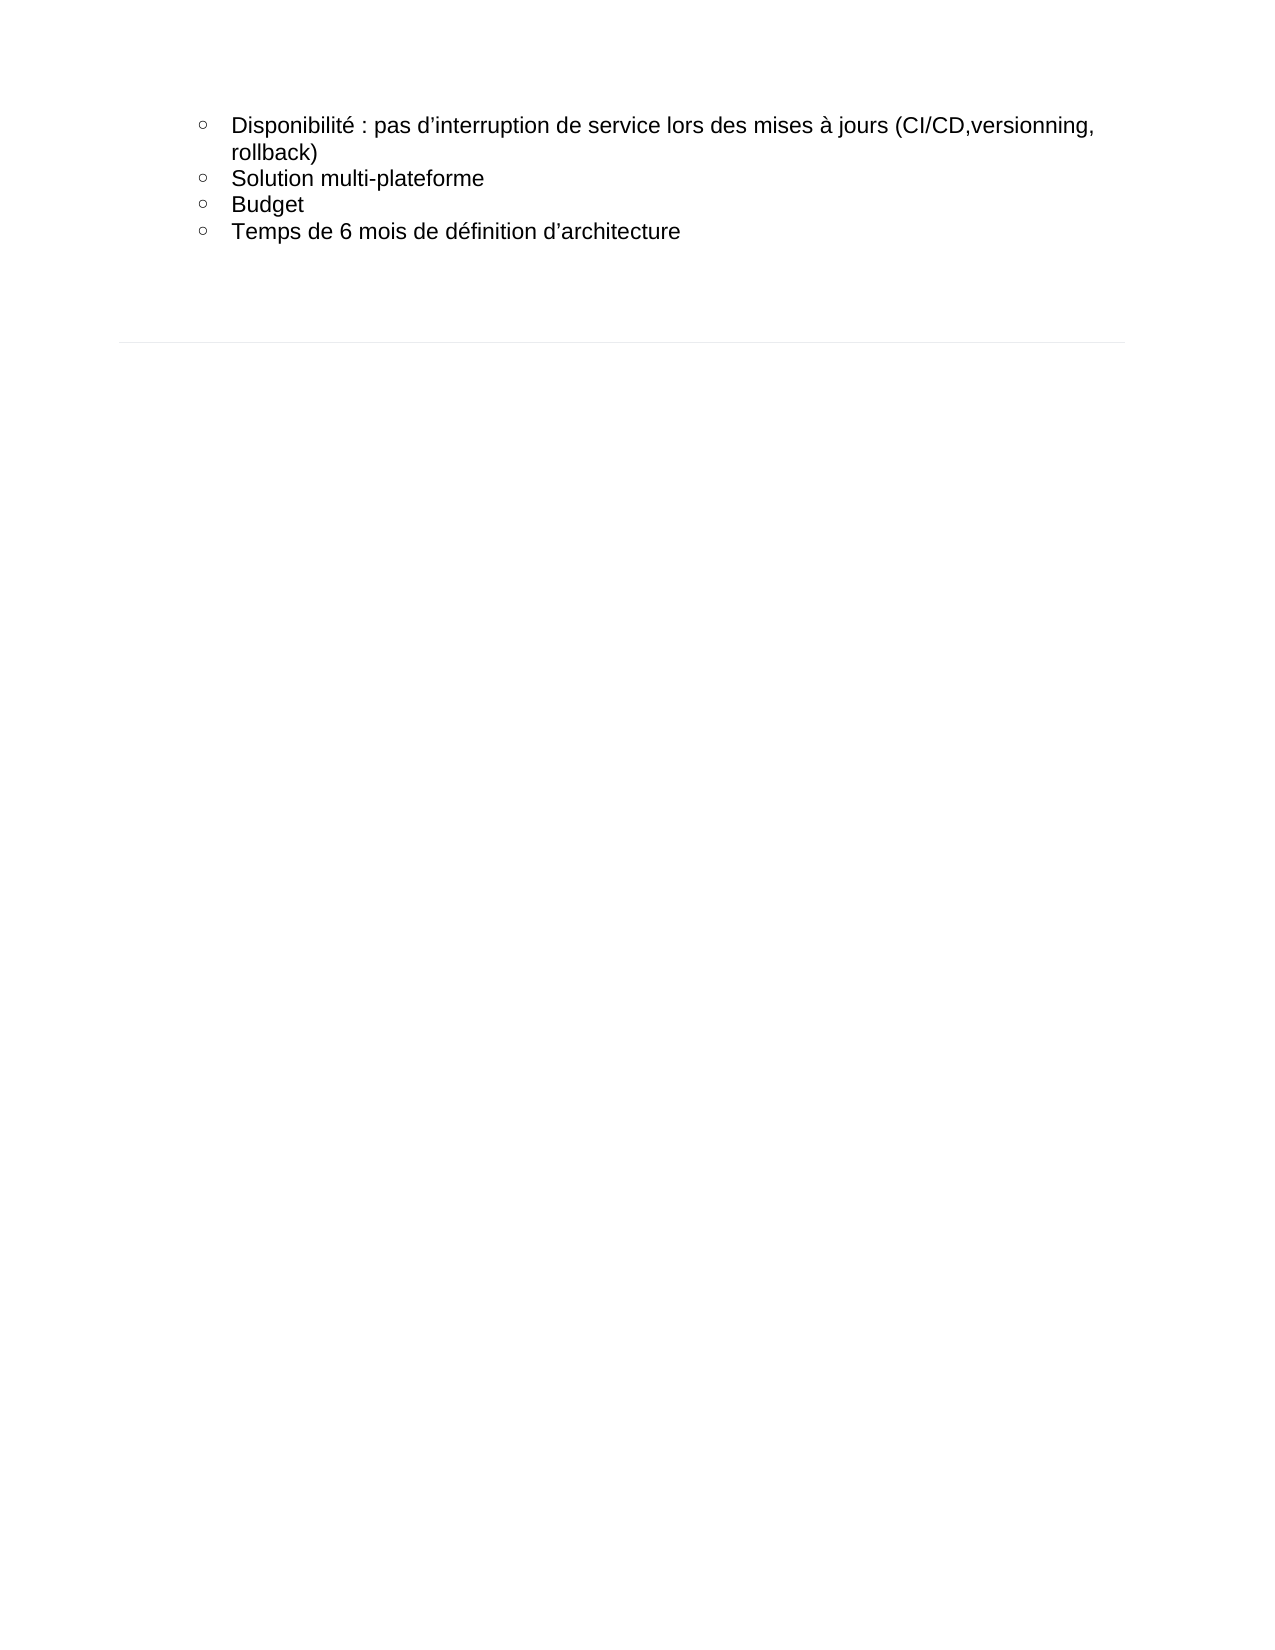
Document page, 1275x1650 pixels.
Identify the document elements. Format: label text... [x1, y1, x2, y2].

list Solution multi-plateforme [194, 165, 1125, 191]
list Disponibilité : pas d’interruption de service lors des mises à jours (CI/CD,versionning, rollback) [194, 112, 1125, 165]
list Budget [194, 191, 1125, 218]
list Temps de 6 mois de définition d’architecture [194, 218, 1125, 244]
